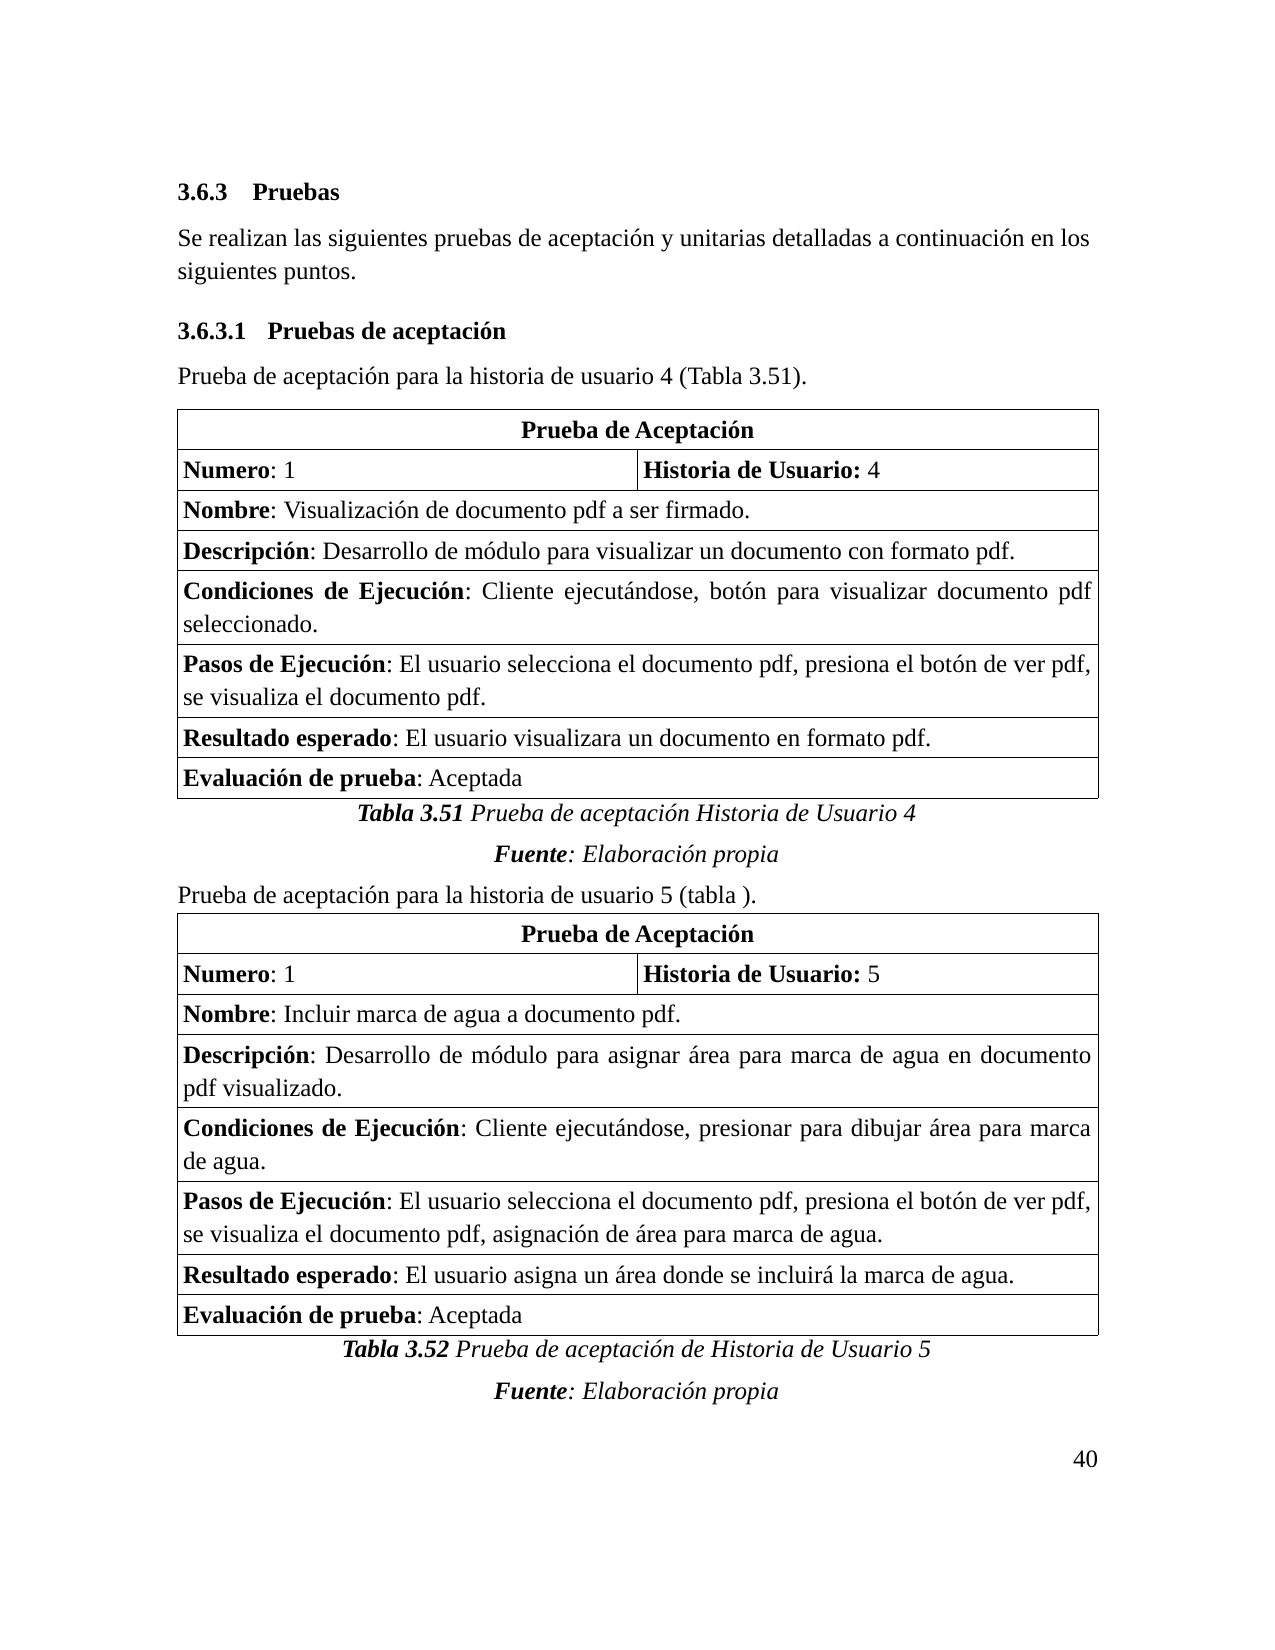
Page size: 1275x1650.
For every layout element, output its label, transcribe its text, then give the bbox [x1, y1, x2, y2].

table_cell Numero: 1 [178, 450, 637, 489]
table_cell Descripción: Desarrollo de módulo para visualizar un documento con formato pdf. [178, 531, 1098, 570]
table_cell Resultado esperado: El usuario visualizara un documento en formato pdf. [178, 718, 1098, 757]
text Tabla 3.51 Prueba de aceptación Historia de Usuario 4 [177, 799, 1098, 826]
table_cell Condiciones de Ejecución: Cliente ejecutándose, presionar para dibujar área para marca de agua. [178, 1108, 1098, 1181]
table_cell Nombre: Visualización de documento pdf a ser firmado. [178, 491, 1098, 530]
table_cell Numero: 1 [178, 954, 637, 993]
table_cell Nombre: Incluir marca de agua a documento pdf. [178, 995, 1098, 1034]
subtitle Pruebas [177, 177, 1098, 206]
text Fuente: Elaboración propia [177, 1376, 1098, 1404]
table_cell Historia de Usuario: 4 [638, 450, 1098, 489]
table_cell Historia de Usuario: 5 [638, 954, 1098, 993]
table_header Prueba de Aceptación [178, 410, 1098, 449]
text Fuente: Elaboración propia [177, 839, 1098, 867]
table_cell Pasos de Ejecución: El usuario selecciona el documento pdf, presiona el botón de ver pdf, se visualiza el documento pdf, asignación de área para marca de agua. [178, 1182, 1098, 1254]
table_cell Evaluación de prueba: Aceptada [178, 758, 1098, 797]
text Prueba de aceptación para la historia de usuario 5 (tabla ). [177, 880, 1098, 909]
subtitle Pruebas de aceptación [177, 316, 1098, 344]
table_cell Evaluación de prueba: Aceptada [178, 1295, 1098, 1334]
table_cell Resultado esperado: El usuario asigna un área donde se incluirá la marca de agua. [178, 1255, 1098, 1294]
text Prueba de aceptación para la historia de usuario 4 (Tabla 3.51). [177, 361, 1098, 390]
table_cell Pasos de Ejecución: El usuario selecciona el documento pdf, presiona el botón de ver pdf, se visualiza el documento pdf. [178, 645, 1098, 717]
table_header Prueba de Aceptación [178, 914, 1098, 953]
text Se realizan las siguientes pruebas de aceptación y unitarias detalladas a continuación en los siguientes puntos. [177, 223, 1098, 284]
table_cell Condiciones de Ejecución: Cliente ejecutándose, botón para visualizar documento pdf seleccionado. [178, 571, 1098, 643]
table_cell Descripción: Desarrollo de módulo para asignar área para marca de agua en documento pdf visualizado. [178, 1035, 1098, 1107]
text Tabla 3.52 Prueba de aceptación de Historia de Usuario 5 [177, 1336, 1098, 1363]
